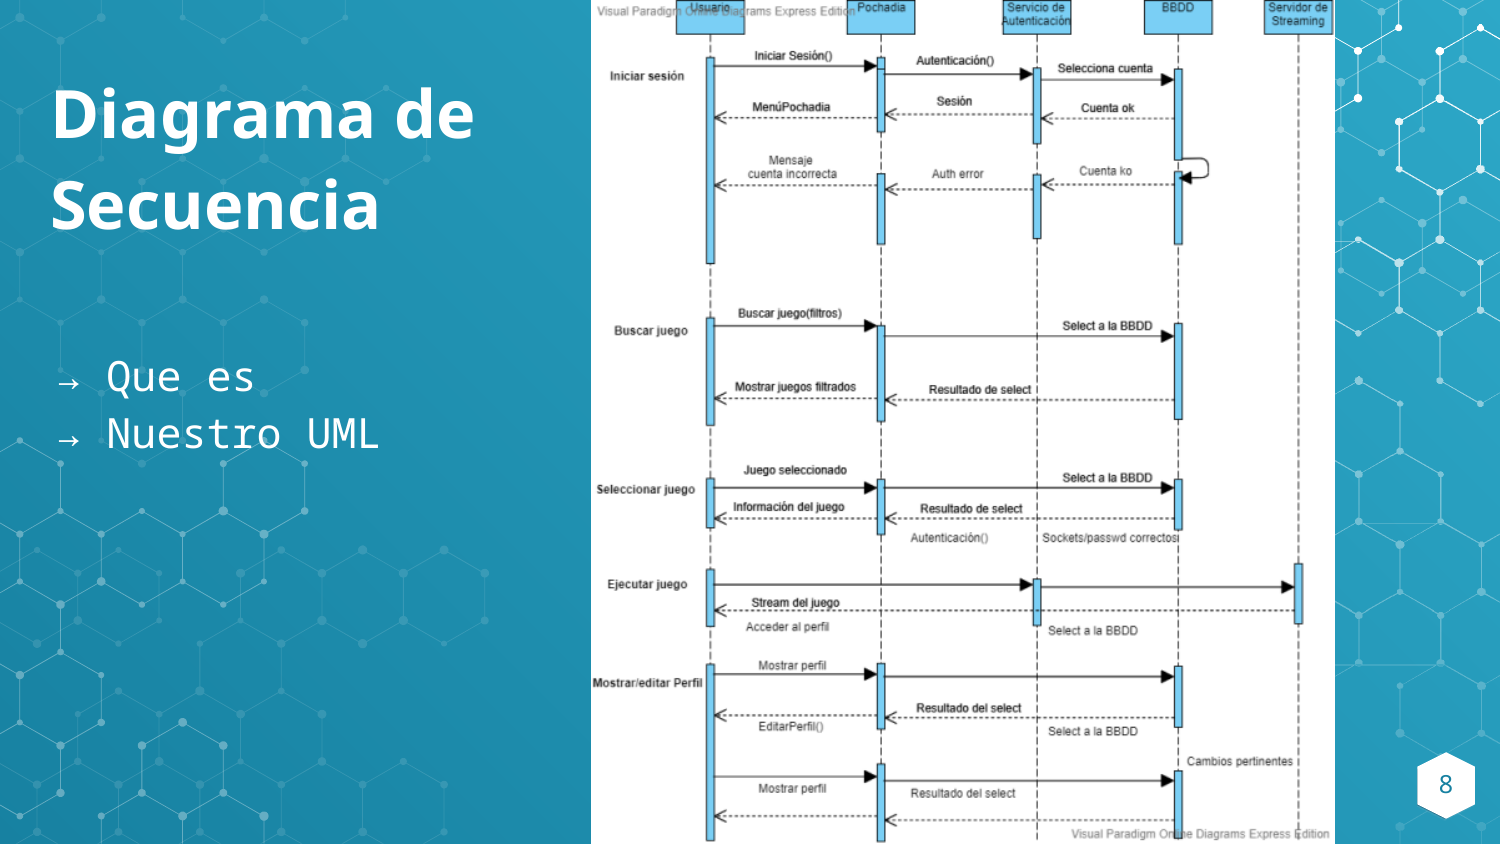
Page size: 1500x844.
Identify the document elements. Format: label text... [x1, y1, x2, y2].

slide_number [1417, 752, 1475, 819]
picture [591, 0, 1335, 844]
text_box → Que es → Nuestro UML [41, 225, 591, 491]
text_box Diagrama de Secuencia [35, 60, 591, 276]
